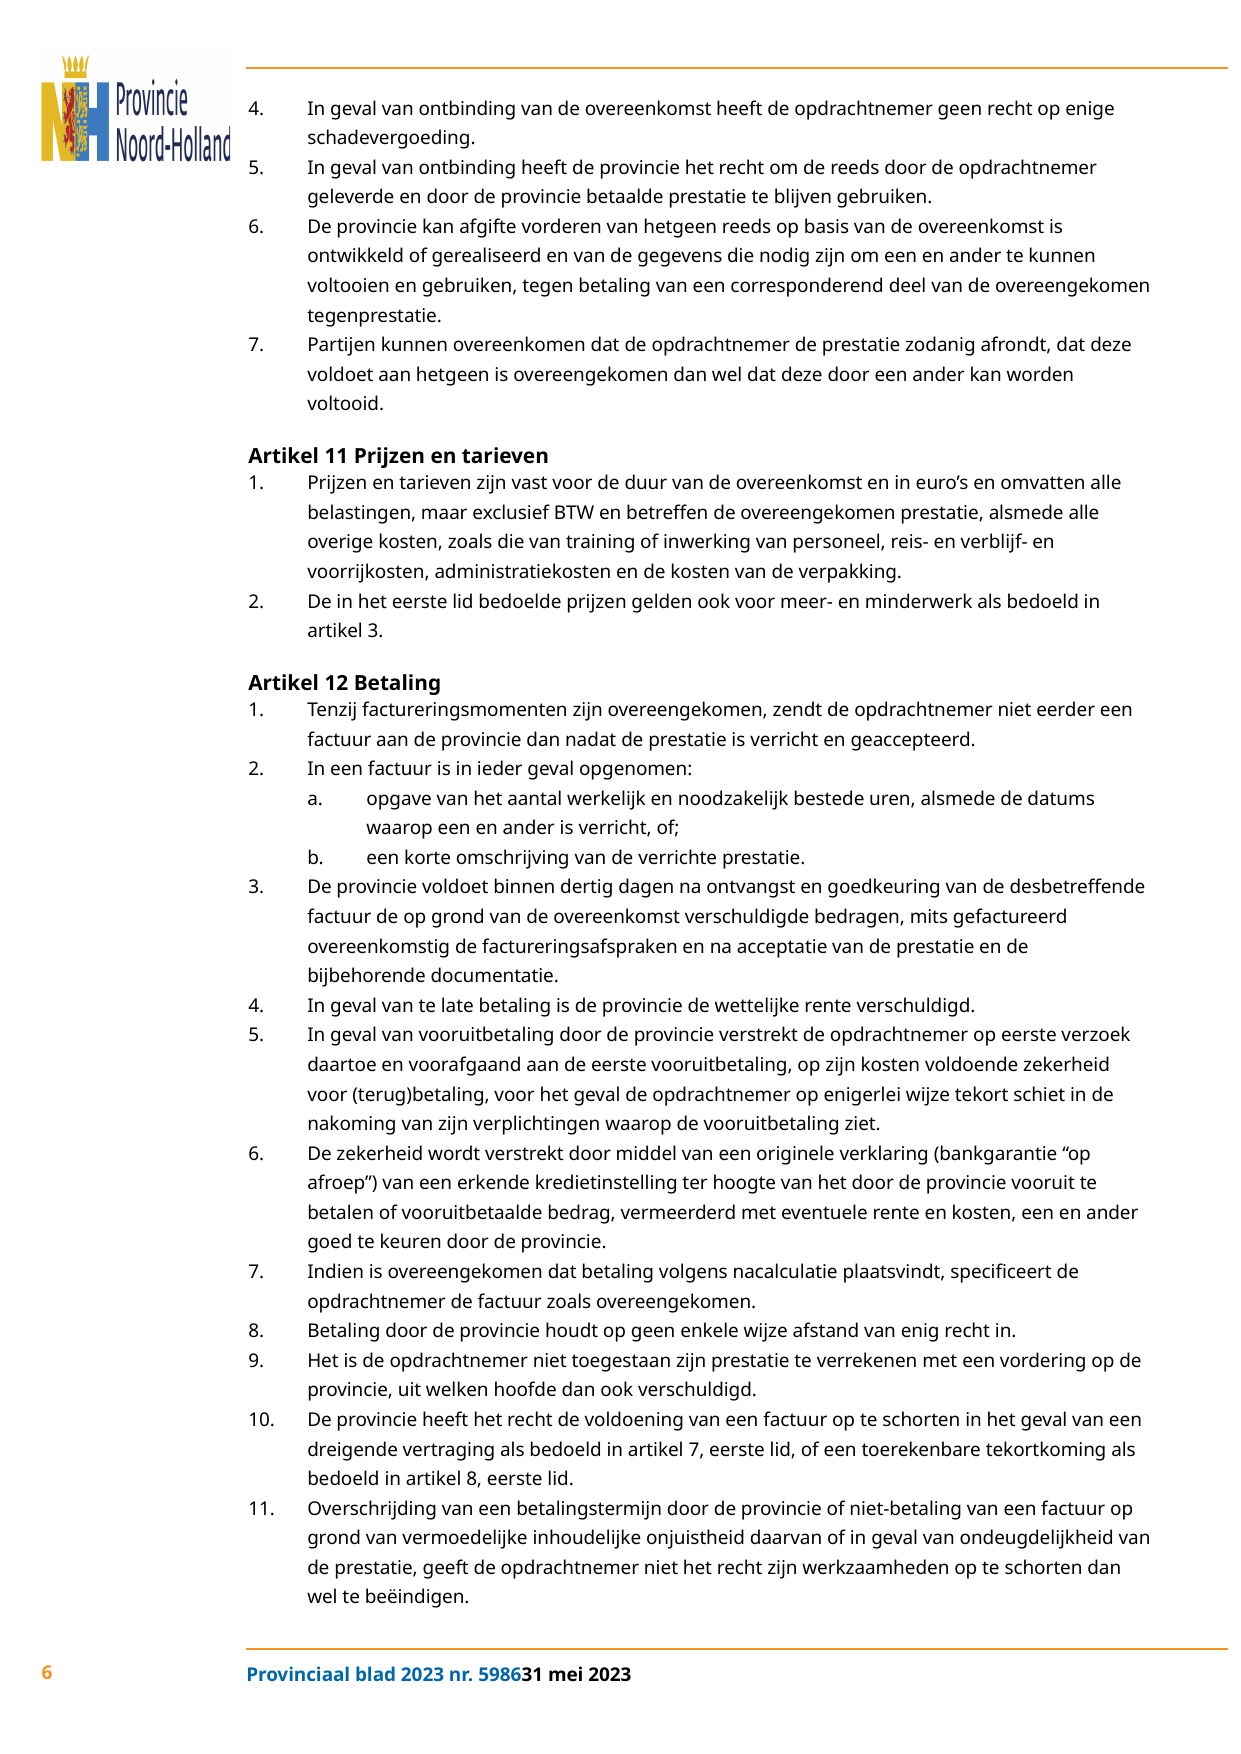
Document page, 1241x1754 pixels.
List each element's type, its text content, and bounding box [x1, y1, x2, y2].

list De provincie voldoet binnen dertig dagen na ontvangst en goedkeuring van de desbetreffende factuur de op grond van de overeenkomst verschuldigde bedragen, mits gefactureerd overeenkomstig de factureringsafspraken en na acceptatie van de prestatie en de bijbehorende documentatie. [248, 874, 1152, 988]
list In een factuur is in ieder geval opgenomen: [248, 755, 1152, 781]
list Partijen kunnen overeenkomen dat de opdrachtnemer de prestatie zodanig afrondt, dat deze voldoet aan hetgeen is overeengekomen dan wel dat deze door een ander kan worden voltooid. [248, 331, 1152, 416]
list De provincie kan afgifte vorderen van hetgeen reeds op basis van de overeenkomst is ontwikkeld of gerealiseerd en van de gegevens die nodig zijn om een en ander te kunnen voltooien en gebruiken, tegen betaling van een corresponderend deel van de overeengekomen tegenprestatie. [248, 213, 1152, 328]
list Overschrijding van een betalingstermijn door de provincie of niet-betaling van een factuur op grond van vermoedelijke inhoudelijke onjuistheid daarvan of in geval van ondeugdelijkheid van de prestatie, geeft de opdrachtnemer niet het recht zijn werkzaamheden op te schorten dan wel te beëindigen. [248, 1495, 1152, 1609]
list een korte omschrijving van de verrichte prestatie. [307, 844, 1152, 870]
list Indien is overeengekomen dat betaling volgens nacalculatie plaatsvindt, specificeert de opdrachtnemer de factuur zoals overeengekomen. [248, 1258, 1152, 1314]
list In geval van ontbinding van de overeenkomst heeft de opdrachtnemer geen recht op enige schadevergoeding. [248, 95, 1152, 150]
list Betaling door de provincie houdt op geen enkele wijze afstand van enig recht in. [248, 1317, 1152, 1343]
list De zekerheid wordt verstrekt door middel van een originele verklaring (bankgarantie “op afroep”) van een erkende kredietinstelling ter hoogte van het door de provincie vooruit te betalen of vooruitbetaalde bedrag, vermeerderd met eventuele rente en kosten, een en ander goed te keuren door de provincie. [248, 1140, 1152, 1254]
list Prijzen en tarieven zijn vast voor de duur van de overeenkomst en in euro’s en omvatten alle belastingen, maar exclusief BTW en betreffen de overeengekomen prestatie, alsmede alle overige kosten, zoals die van training of inwerking van personeel, reis- en verblijf- en voorrijkosten, administratiekosten en de kosten van de verpakking. [248, 469, 1152, 584]
picture [41, 47, 231, 172]
list Het is de opdrachtnemer niet toegestaan zijn prestatie te verrekenen met een vordering op de provincie, uit welken hoofde dan ook verschuldigd. [248, 1347, 1152, 1402]
list De provincie heeft het recht de voldoening van een factuur op te schorten in het geval van een dreigende vertraging als bedoeld in artikel 7, eerste lid, of een toerekenbare tekortkoming als bedoeld in artikel 8, eerste lid. [248, 1406, 1152, 1491]
list De in het eerste lid bedoelde prijzen gelden ook voor meer- en minderwerk als bedoeld in artikel 3. [248, 588, 1152, 643]
list In geval van te late betaling is de provincie de wettelijke rente verschuldigd. [248, 992, 1152, 1018]
list In geval van vooruitbetaling door de provincie verstrekt de opdrachtnemer op eerste verzoek daartoe en voorafgaand aan de eerste vooruitbetaling, op zijn kosten voldoende zekerheid voor (terug)betaling, voor het geval de opdrachtnemer op enigerlei wijze tekort schiet in de nakoming van zijn verplichtingen waarop de vooruitbetaling ziet. [248, 1022, 1152, 1136]
list In geval van ontbinding heeft de provincie het recht om de reeds door de opdrachtnemer geleverde en door de provincie betaalde prestatie te blijven gebruiken. [248, 154, 1152, 209]
text Artikel 12 Betaling [248, 668, 1152, 696]
text Artikel 11 Prijzen en tarieven [248, 441, 1152, 469]
list Tenzij factureringsmomenten zijn overeengekomen, zendt de opdrachtnemer niet eerder een factuur aan de provincie dan nadat de prestatie is verricht en geaccepteerd. [248, 696, 1152, 752]
list opgave van het aantal werkelijk en noodzakelijk bestede uren, alsmede de datums waarop een en ander is verricht, of; [307, 785, 1152, 840]
